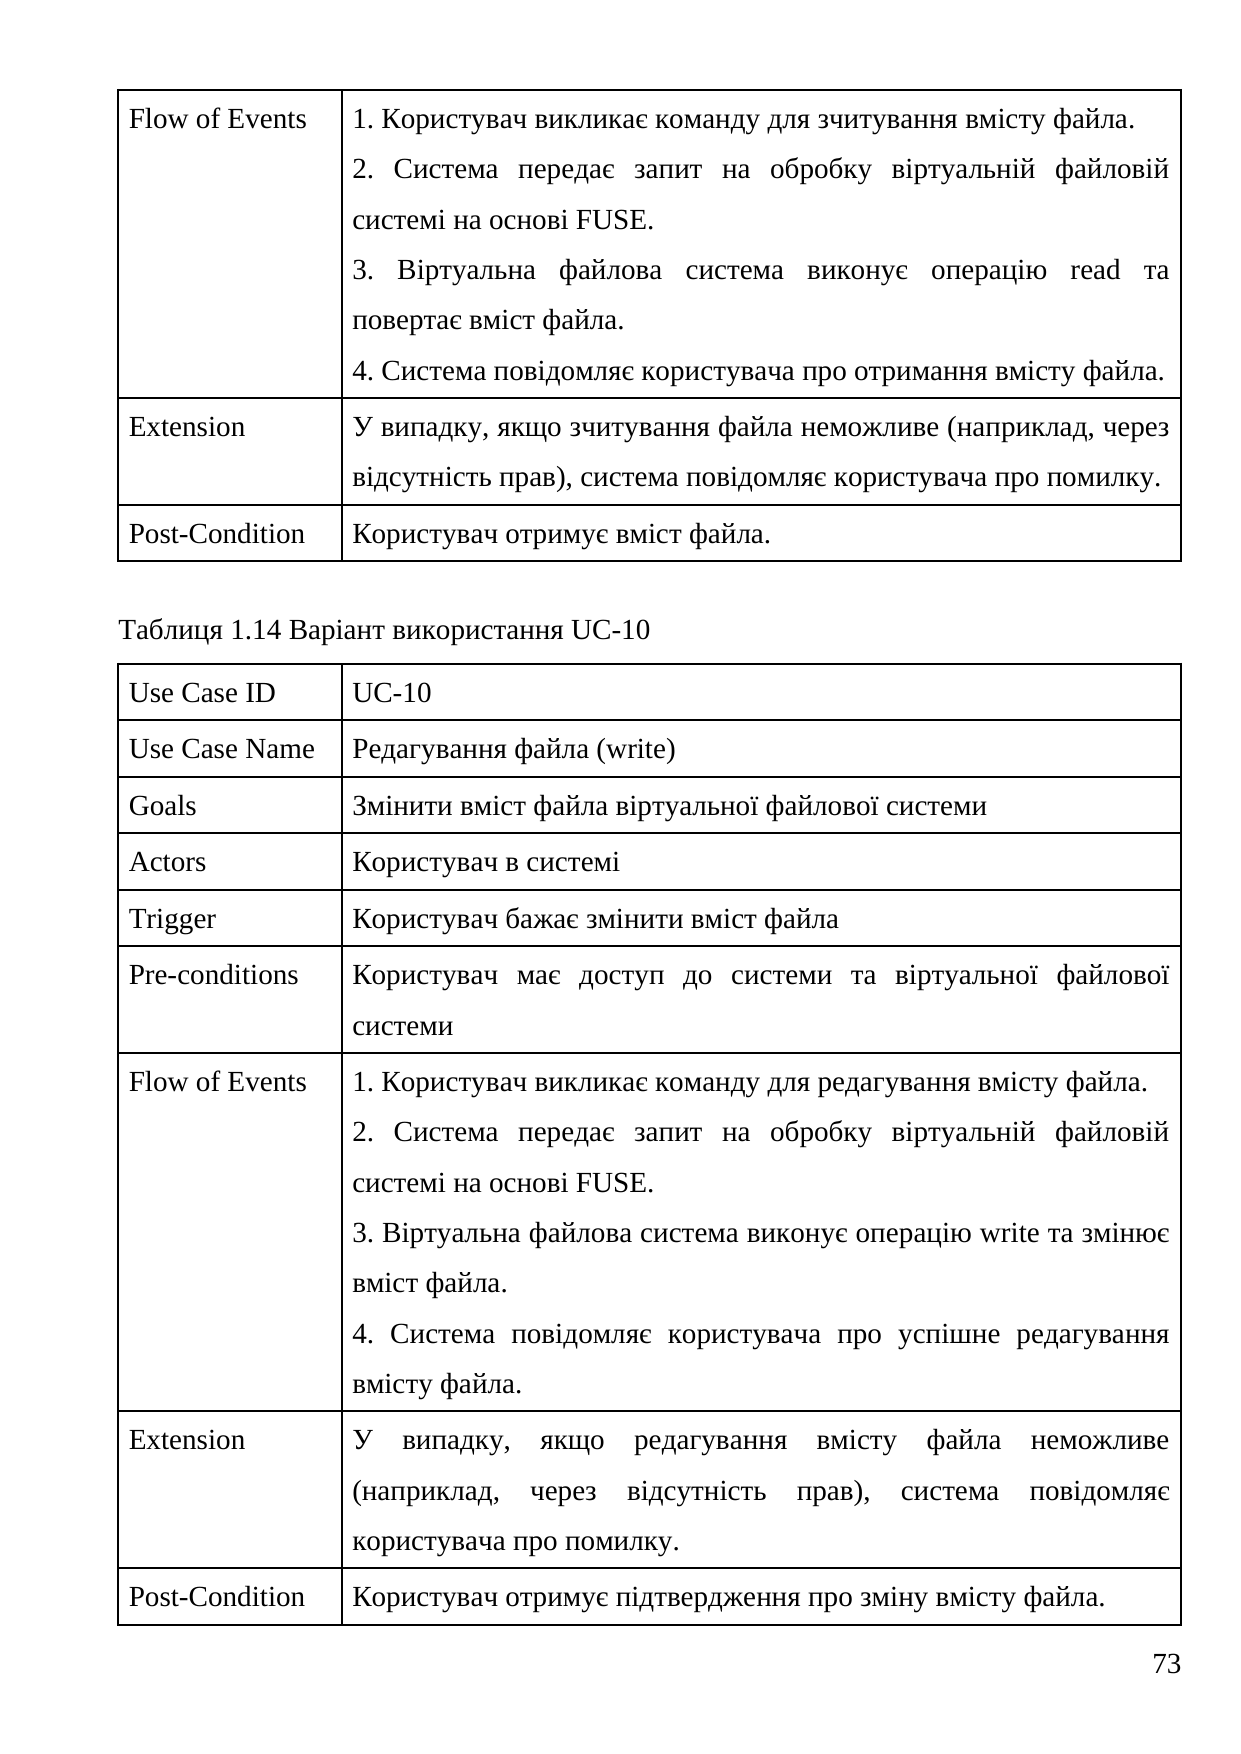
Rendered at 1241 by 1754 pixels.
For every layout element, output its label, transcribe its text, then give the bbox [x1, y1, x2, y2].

table_cell Actors [119, 834, 341, 888]
table_cell Користувач отримує підтвердження про зміну вмісту файла. [343, 1569, 1180, 1623]
table_cell У випадку, якщо зчитування файла неможливе (наприклад, через відсутність прав), система повідомляє користувача про помилку. [343, 399, 1180, 503]
table_cell Extension [119, 1412, 341, 1567]
table_cell Користувач в системі [343, 834, 1180, 888]
table_cell Flow of Events [119, 91, 341, 397]
table_cell Post-Condition [119, 506, 341, 560]
table_cell Змінити вміст файла віртуальної файлової системи [343, 778, 1180, 832]
table_cell Use Case Name [119, 721, 341, 776]
table_cell Користувач має доступ до системи та віртуальної файлової системи [343, 947, 1180, 1052]
table_header UC-10 [343, 665, 1180, 719]
table_cell Flow of Events [119, 1054, 341, 1410]
table_cell 1. Користувач викликає команду для зчитування вмісту файла. 2. Система передає запит на обробку віртуальній файловій системі на основі FUSE. 3. Віртуальна файлова система виконує операцію read та повертає вміст файла. 4. Система повідомляє користувача про отримання вмісту файла. [343, 91, 1180, 397]
table_cell 1. Користувач викликає команду для редагування вмісту файла. 2. Система передає запит на обробку віртуальній файловій системі на основі FUSE. 3. Віртуальна файлова система виконує операцію write та змінює вміст файла. 4. Система повідомляє користувача про успішне редагування вмісту файла. [343, 1054, 1180, 1410]
table_cell Post-Condition [119, 1569, 341, 1623]
table_cell Trigger [119, 891, 341, 945]
table_cell Користувач бажає змінити вміст файла [343, 891, 1180, 945]
list Варіант використання UC-10 [118, 612, 1181, 646]
table_header Use Case ID [119, 665, 341, 719]
table_cell Користувач отримує вміст файла. [343, 506, 1180, 560]
table_cell У випадку, якщо редагування вмісту файла неможливе (наприклад, через відсутність прав), система повідомляє користувача про помилку. [343, 1412, 1180, 1567]
table_cell Pre-conditions [119, 947, 341, 1052]
table_cell Extension [119, 399, 341, 503]
table_cell Редагування файла (write) [343, 721, 1180, 776]
table_cell Goals [119, 778, 341, 832]
